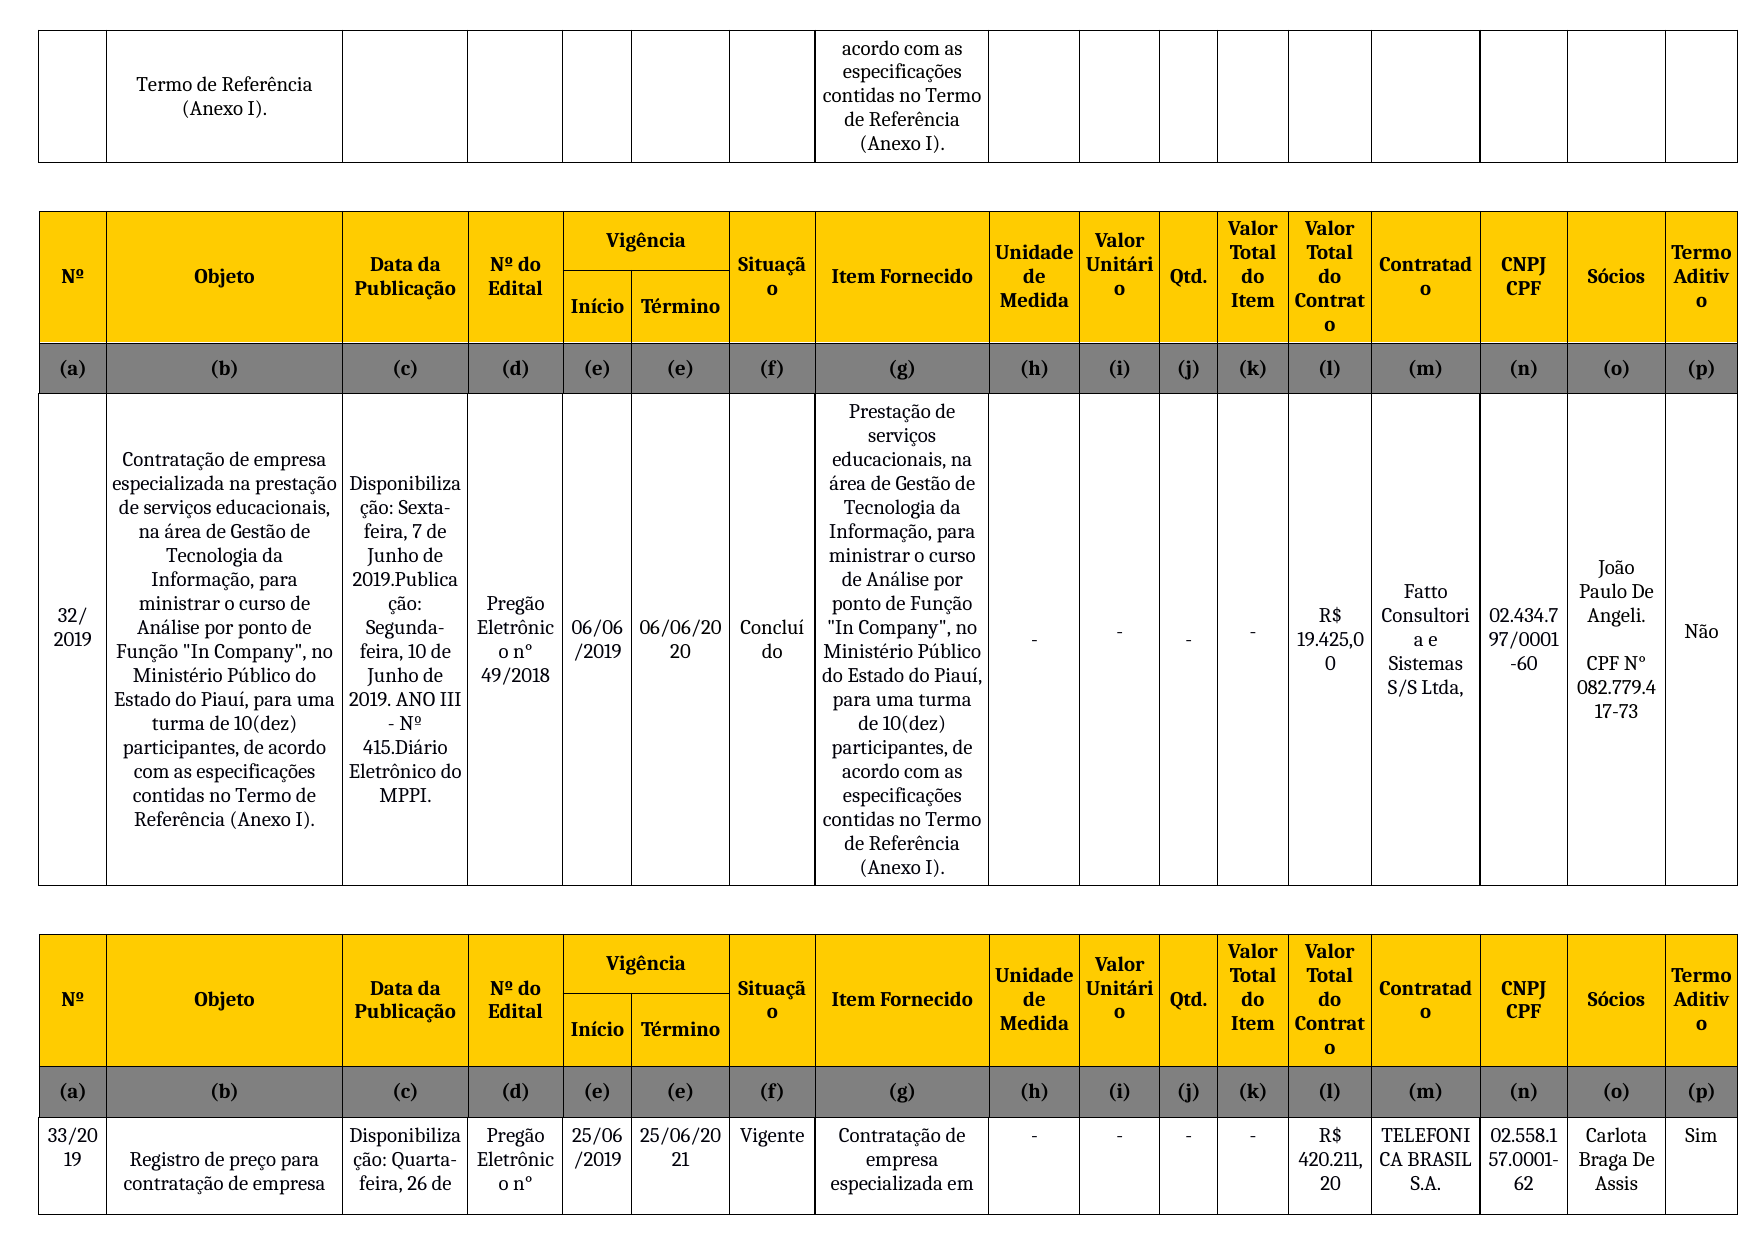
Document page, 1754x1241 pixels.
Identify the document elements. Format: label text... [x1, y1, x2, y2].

table_cell [1289, 31, 1371, 162]
table_cell (d) [469, 344, 563, 393]
table_cell (k) [1218, 344, 1288, 393]
table_cell 25/06/2021 [632, 1118, 729, 1214]
table_cell Pregão Eletrônico n° 49/2018 [468, 394, 562, 885]
table_cell (l) [1289, 344, 1371, 393]
table_header Objeto [107, 212, 342, 342]
table_header Valor Unitário [1080, 212, 1159, 342]
table_cell (f) [730, 1067, 815, 1117]
table_cell (i) [1080, 1067, 1159, 1117]
table_cell Sim [1666, 1118, 1737, 1214]
table_cell (a) [40, 344, 106, 393]
table_cell - [1218, 394, 1288, 885]
table_cell Disponibilização: Quarta-feira, 26 de [343, 1118, 467, 1214]
table_cell Início [564, 994, 631, 1066]
table_header Qtd. [1160, 212, 1217, 342]
table_cell - [1218, 1118, 1288, 1214]
table_cell (e) [564, 344, 631, 393]
table_cell (j) [1160, 344, 1217, 393]
table_cell [1568, 31, 1665, 162]
table_cell R$ 19.425,00 [1289, 394, 1371, 885]
table_cell TELEFONICA BRASIL S.A. [1372, 1118, 1479, 1214]
table_header Unidade de Medida [990, 212, 1079, 342]
table_header Item Fornecido [816, 212, 989, 342]
table_cell acordo com as especificações contidas no Termo de Referência (Anexo I). [816, 31, 988, 162]
table_cell Vigente [730, 1118, 814, 1214]
table_header Contratado [1372, 212, 1480, 342]
table_cell Não [1666, 394, 1737, 885]
table_cell - [989, 394, 1079, 885]
table_header Valor Unitário [1080, 935, 1159, 1066]
table_cell - [1218, 31, 1288, 162]
table_header Termo Aditivo [1666, 935, 1737, 1066]
table_cell [468, 31, 562, 162]
table_cell 02.558.157.0001-62 [1481, 1118, 1567, 1214]
table_header Qtd. [1160, 935, 1217, 1066]
table_header Unidade de Medida [990, 935, 1079, 1066]
table_cell Contratação de empresa especializada na prestação de serviços educacionais, na área de Gestão de Tecnologia da Informação, para ministrar o curso de Análise por ponto de Função "In Company", no Ministério Público do Estado do Piauí, para uma turma de 10(dez) participantes, de acordo com as especificações contidas no Termo de Referência (Anexo I). [107, 394, 342, 885]
table_cell 32/ 2019 [39, 394, 106, 885]
table_header Termo Aditivo [1666, 212, 1737, 342]
table_header Vigência [564, 935, 729, 993]
table_header Contratado [1372, 935, 1480, 1066]
table_cell 02.434.797/0001-60 [1481, 394, 1567, 885]
table_header Data da Publicação [343, 212, 468, 342]
table_header CNPJ CPF [1481, 212, 1567, 342]
table_cell Contratação de empresa especializada em [816, 1118, 988, 1214]
table_cell (e) [564, 1067, 631, 1117]
table_header Situação [730, 935, 815, 1066]
table_cell (n) [1481, 344, 1567, 393]
table_cell (g) [816, 344, 989, 393]
table_cell Disponibilização: Sexta-feira, 7 de Junho de 2019.Publicação: Segunda-feira, 10 de Junho de 2019. ANO III - Nº 415.Diário Eletrônico do MPPI. [343, 394, 467, 885]
table_cell (o) [1568, 344, 1665, 393]
table_cell - [1080, 394, 1159, 885]
table_cell [1372, 31, 1479, 162]
table_cell (c) [343, 1067, 468, 1117]
table_header Nº [40, 935, 106, 1066]
table_cell (h) [990, 344, 1079, 393]
table_cell João Paulo De Angeli. CPF N° 082.779.417-73 [1568, 394, 1665, 885]
table_cell R$ 420.211,20 [1289, 1118, 1371, 1214]
table_cell Término [632, 994, 729, 1066]
table_cell - [1080, 31, 1159, 162]
table_cell - [989, 1118, 1079, 1214]
table_cell (b) [107, 1067, 342, 1117]
table_cell (e) [632, 1067, 729, 1117]
table_header Vigência [564, 212, 729, 270]
table_cell 06/06/2019 [563, 394, 631, 885]
table_cell - [1080, 1118, 1159, 1214]
table_cell [1666, 31, 1737, 162]
table_header Situação [730, 212, 815, 342]
table_cell 25/06/2019 [563, 1118, 631, 1214]
table_cell Fatto Consultoria e Sistemas S/S Ltda, [1372, 394, 1479, 885]
table_cell (a) [40, 1067, 106, 1117]
table_header Nº do Edital [469, 935, 563, 1066]
table_header Valor Total do Contrato [1289, 212, 1371, 342]
table_header Objeto [107, 935, 342, 1066]
table_cell Término [632, 271, 729, 342]
table_cell [632, 31, 729, 162]
table_cell (m) [1372, 1067, 1480, 1117]
table_cell (p) [1666, 344, 1737, 393]
table_cell (m) [1372, 344, 1480, 393]
table_cell (l) [1289, 1067, 1371, 1117]
table_header Sócios [1568, 935, 1665, 1066]
table_cell (f) [730, 344, 815, 393]
table_cell (b) [107, 344, 342, 393]
table_cell (n) [1481, 1067, 1567, 1117]
table_cell [39, 31, 106, 162]
table_cell (i) [1080, 344, 1159, 393]
table_cell [343, 31, 467, 162]
table_cell (g) [816, 1067, 989, 1117]
table_cell Prestação de serviços educacionais, na área de Gestão de Tecnologia da Informação, para ministrar o curso de Análise por ponto de Função "In Company", no Ministério Público do Estado do Piauí, para uma turma de 10(dez) participantes, de acordo com as especificações contidas no Termo de Referência (Anexo I). [816, 394, 988, 885]
table_cell Concluído [730, 394, 814, 885]
table_cell Início [564, 271, 631, 342]
table_cell Registro de preço para contratação de empresa [107, 1118, 342, 1214]
table_header Data da Publicação [343, 935, 468, 1066]
table_cell (c) [343, 344, 468, 393]
table_cell (p) [1666, 1067, 1737, 1117]
table_cell - [1160, 31, 1217, 162]
table_cell Pregão Eletrônico n° [468, 1118, 562, 1214]
table_cell 06/06/2020 [632, 394, 729, 885]
table_header Item Fornecido [816, 935, 989, 1066]
table_header Nº do Edital [469, 212, 563, 342]
table_cell (d) [469, 1067, 563, 1117]
table_cell (h) [990, 1067, 1079, 1117]
table_header Sócios [1568, 212, 1665, 342]
table_cell - [1160, 1118, 1217, 1214]
table_cell (e) [632, 344, 729, 393]
table_header CNPJ CPF [1481, 935, 1567, 1066]
table_cell - [989, 31, 1079, 162]
table_cell Termo de Referência (Anexo I). [107, 31, 342, 162]
table_cell (o) [1568, 1067, 1665, 1117]
table_header Valor Total do Contrato [1289, 935, 1371, 1066]
table_cell [730, 31, 814, 162]
table_header Nº [40, 212, 106, 342]
table_header Valor Total do Item [1218, 935, 1288, 1066]
table_cell 33/2019 [39, 1118, 106, 1214]
table_cell [563, 31, 631, 162]
table_cell (k) [1218, 1067, 1288, 1117]
table_cell (j) [1160, 1067, 1217, 1117]
table_header Valor Total do Item [1218, 212, 1288, 342]
table_cell [1481, 31, 1567, 162]
table_cell Carlota Braga De Assis [1568, 1118, 1665, 1214]
table_cell - [1160, 394, 1217, 885]
